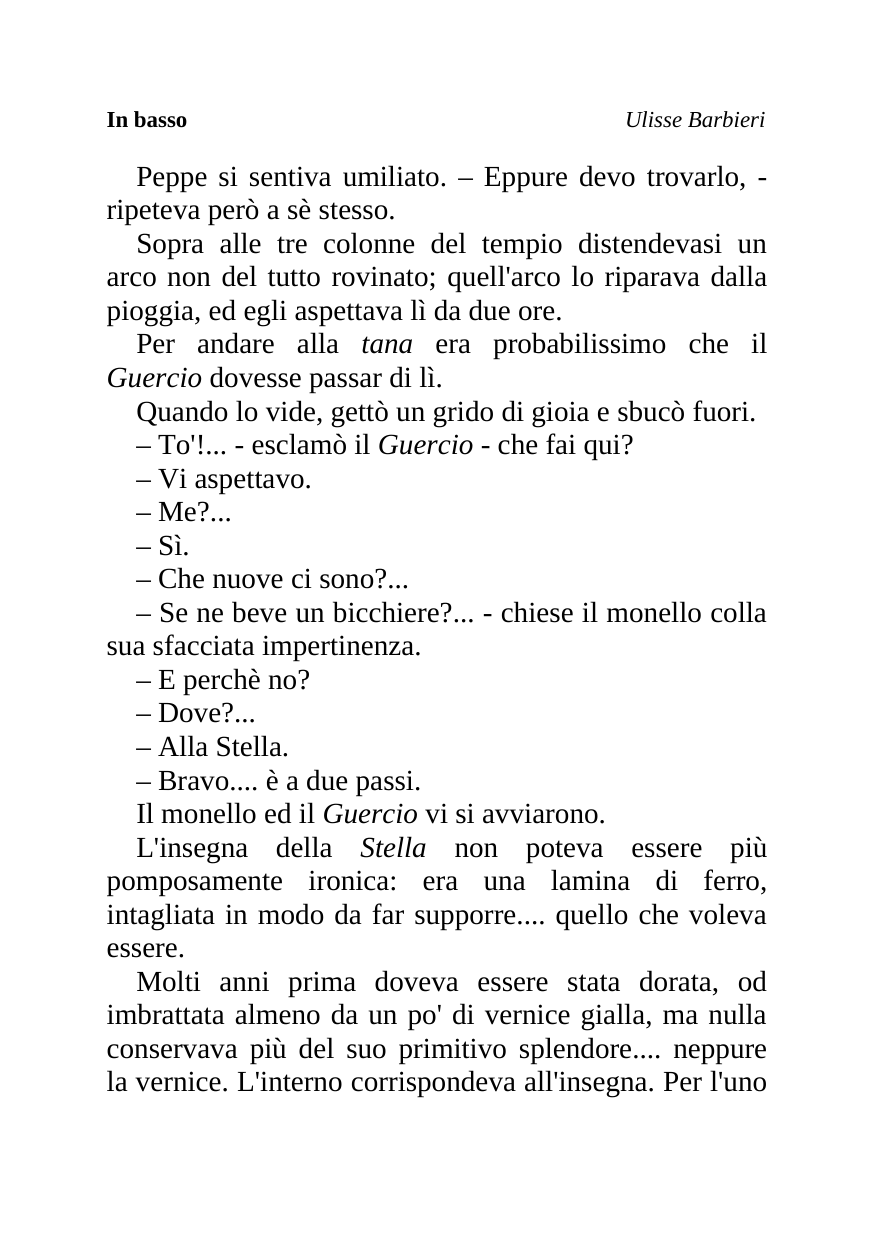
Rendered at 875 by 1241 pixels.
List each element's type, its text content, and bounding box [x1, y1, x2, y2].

text – Sì. [106, 528, 768, 561]
text – Se ne beve un bicchiere?... - chiese il monello colla sua sfacciata impertinenza. [106, 595, 768, 662]
text Peppe si sentiva umiliato. – Eppure devo trovarlo, - ripeteva però a sè stesso. [106, 159, 768, 226]
text – Me?... [106, 494, 768, 528]
text – Alla Stella. [106, 729, 768, 763]
text L'insegna della Stella non poteva essere più pomposamente ironica: era una lamina di ferro, intagliata in modo da far supporre.... quello che voleva essere. [106, 830, 768, 964]
text Molti anni prima doveva essere stata dorata, od imbrattata almeno da un po' di vernice gialla, ma nulla conservava più del suo primitivo splendore.... neppure la vernice. L'interno corrispondeva all'insegna. Per l'uno [106, 964, 768, 1098]
text – E perchè no? [106, 662, 768, 696]
text – Dove?... [106, 696, 768, 729]
text – Che nuove ci sono?... [106, 561, 768, 595]
text – To'!... - esclamò il Guercio - che fai qui? [106, 427, 768, 461]
text Sopra alle tre colonne del tempio distendevasi un arco non del tutto rovinato; quell'arco lo riparava dalla pioggia, ed egli aspettava lì da due ore. [106, 226, 768, 327]
text – Vi aspettavo. [106, 461, 768, 494]
text Quando lo vide, gettò un grido di gioia e sbucò fuori. [106, 394, 768, 427]
text Per andare alla tana era probabilissimo che il Guercio dovesse passar di lì. [106, 327, 768, 394]
text – Bravo.... è a due passi. [106, 763, 768, 796]
text Il monello ed il Guercio vi si avviarono. [106, 796, 768, 830]
